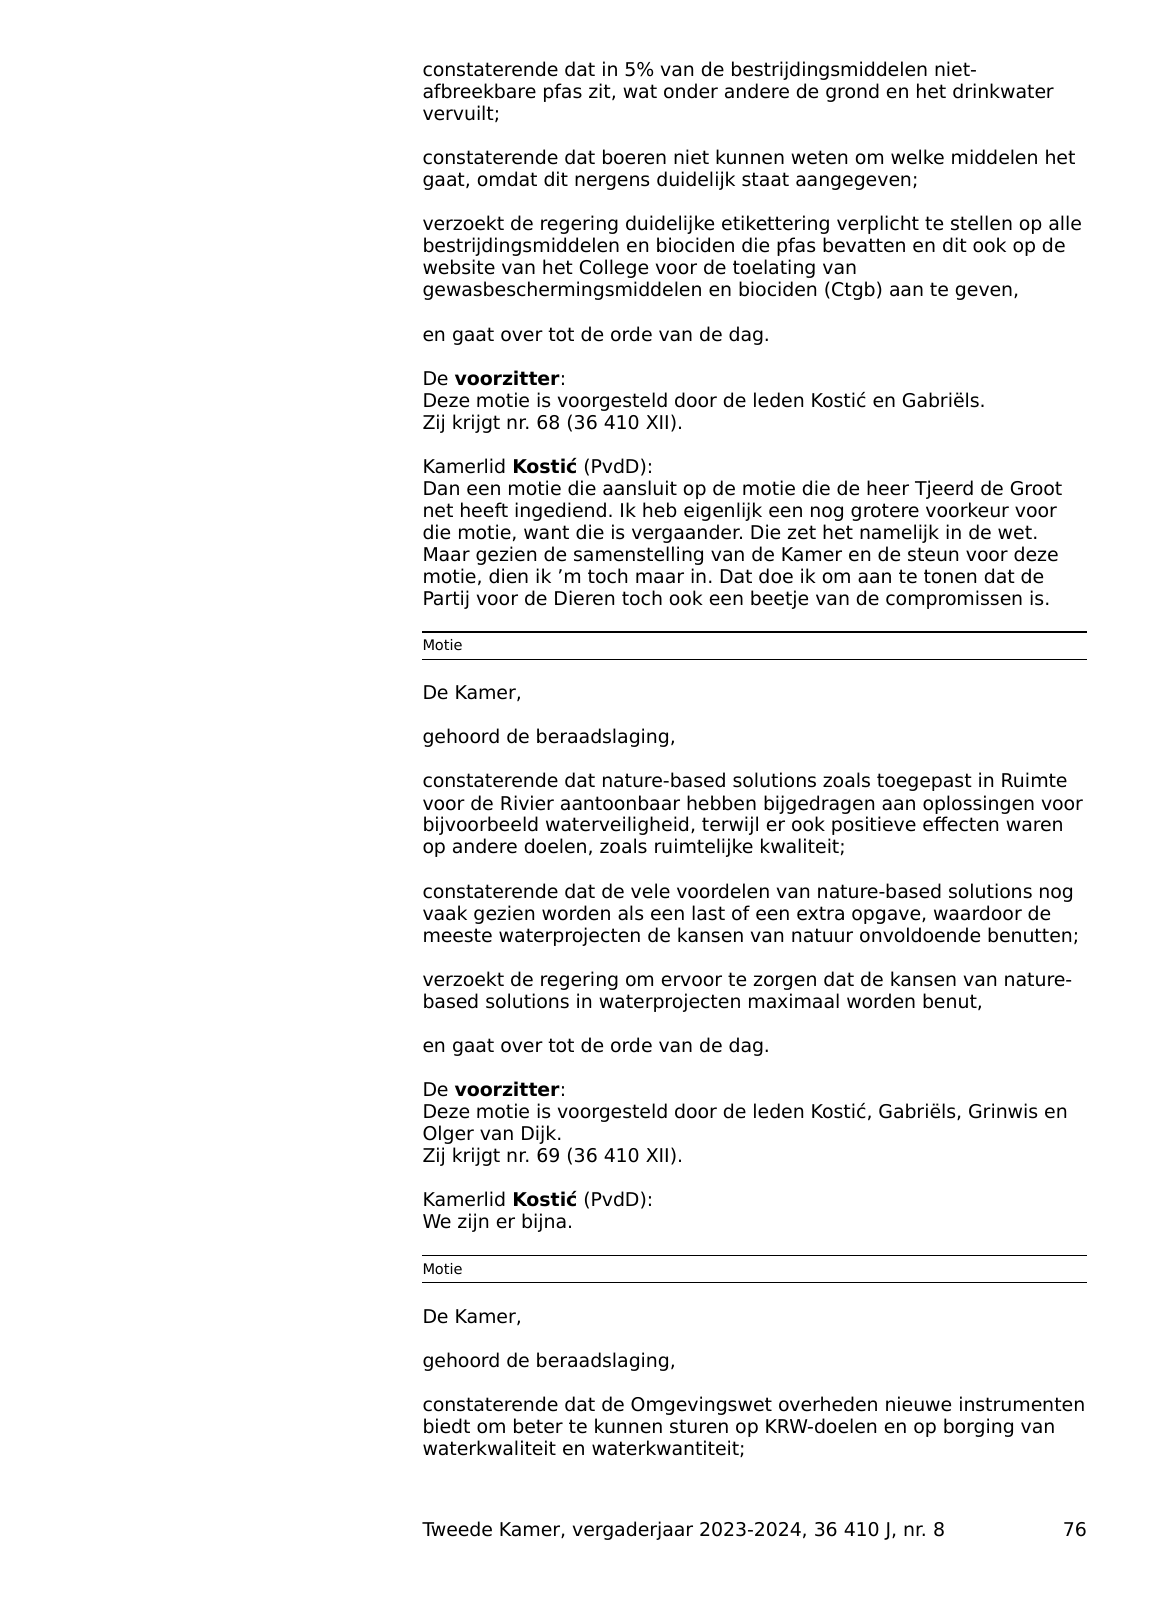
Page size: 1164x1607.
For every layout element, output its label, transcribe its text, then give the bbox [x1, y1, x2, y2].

text De Kamer, [422, 1306, 1087, 1327]
text en gaat over tot de orde van de dag. [422, 1035, 1087, 1057]
text en gaat over tot de orde van de dag. [422, 323, 1087, 345]
text constaterende dat in 5% van de bestrijdingsmiddelen niet-afbreekbare pfas zit, wat onder andere de grond en het drinkwater vervuilt; [422, 59, 1087, 125]
text De voorzitter: [422, 1079, 1087, 1101]
text Deze motie is voorgesteld door de leden Kostić, Gabriëls, Grinwis en Olger van Dijk. [422, 1101, 1087, 1145]
text De voorzitter: [422, 368, 1087, 389]
text Deze motie is voorgesteld door de leden Kostić en Gabriëls. [422, 389, 1087, 412]
text We zijn er bijna. [422, 1211, 1087, 1233]
text constaterende dat de vele voordelen van nature-based solutions nog vaak gezien worden als een last of een extra opgave, waardoor de meeste waterprojecten de kansen van natuur onvoldoende benutten; [422, 881, 1087, 946]
text Kamerlid Kostić (PvdD): [422, 456, 1087, 478]
text De Kamer, [422, 682, 1087, 704]
text gehoord de beraadslaging, [422, 1350, 1087, 1372]
text Zij krijgt nr. 69 (36 410 XII). [422, 1145, 1087, 1167]
text verzoekt de regering om ervoor te zorgen dat de kansen van nature-based solutions in waterprojecten maximaal worden benut, [422, 969, 1087, 1013]
text Kamerlid Kostić (PvdD): [422, 1189, 1087, 1211]
text gehoord de beraadslaging, [422, 726, 1087, 748]
table_header Motie [422, 1256, 1087, 1282]
text constaterende dat de Omgevingswet overheden nieuwe instrumenten biedt om beter te kunnen sturen op KRW-doelen en op borging van waterkwaliteit en waterkwantiteit; [422, 1394, 1087, 1460]
text constaterende dat boeren niet kunnen weten om welke middelen het gaat, omdat dit nergens duidelijk staat aangegeven; [422, 147, 1087, 191]
text Zij krijgt nr. 68 (36 410 XII). [422, 412, 1087, 433]
text verzoekt de regering duidelijke etikettering verplicht te stellen op alle bestrijdingsmiddelen en biociden die pfas bevatten en dit ook op de website van het College voor de toelating van gewasbeschermingsmiddelen en biociden (Ctgb) aan te geven, [422, 213, 1087, 301]
text constaterende dat nature-based solutions zoals toegepast in Ruimte voor de Rivier aantoonbaar hebben bijgedragen aan oplossingen voor bijvoorbeeld waterveiligheid, terwijl er ook positieve effecten waren op andere doelen, zoals ruimtelijke kwaliteit; [422, 770, 1087, 858]
text Dan een motie die aansluit op de motie die de heer Tjeerd de Groot net heeft ingediend. Ik heb eigenlijk een nog grotere voorkeur voor die motie, want die is vergaander. Die zet het namelijk in de wet. Maar gezien de samenstelling van de Kamer en de steun voor deze motie, dien ik ’m toch maar in. Dat doe ik om aan te tonen dat de Partij voor de Dieren toch ook een beetje van de compromissen is. [422, 478, 1087, 609]
table_header Motie [422, 633, 1087, 659]
